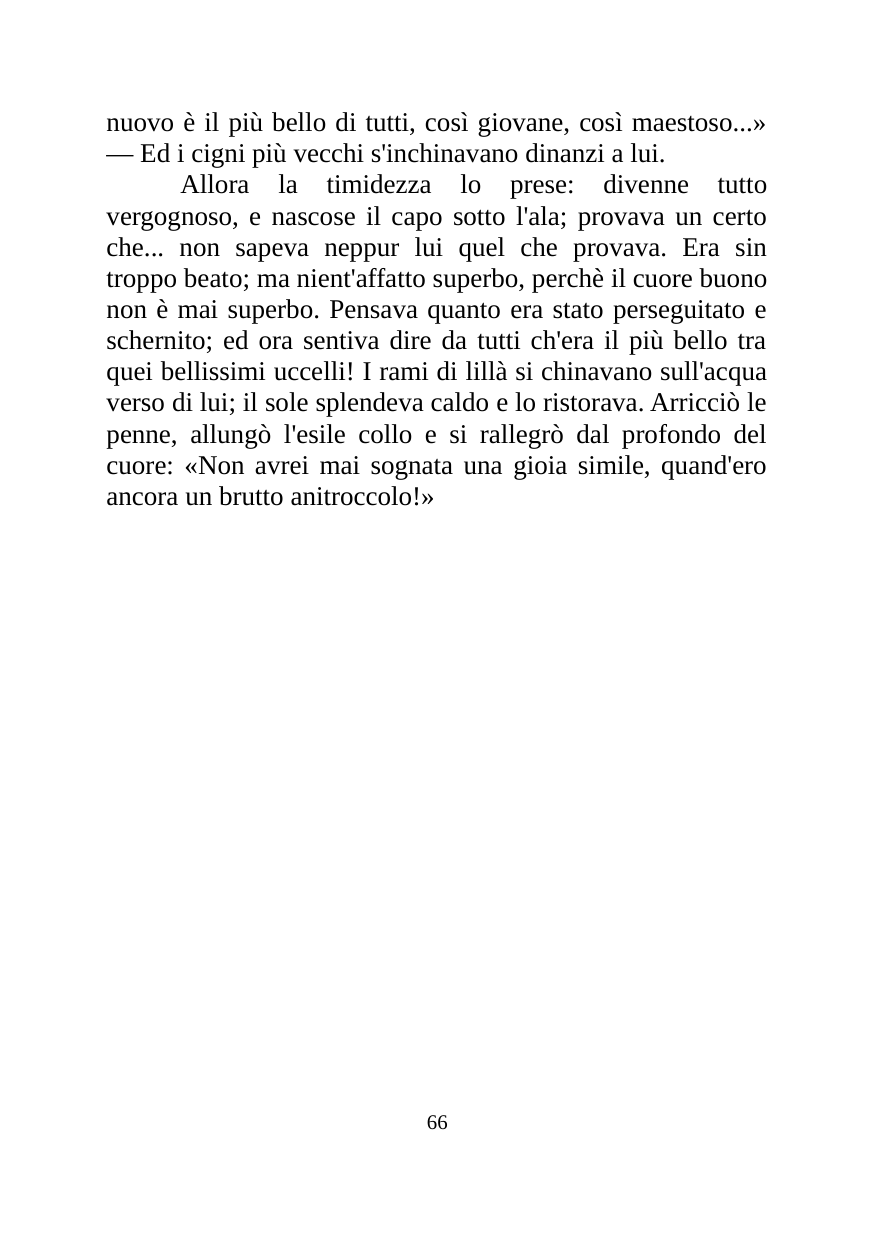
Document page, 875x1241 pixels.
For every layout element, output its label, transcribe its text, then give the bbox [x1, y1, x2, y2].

text Allora la timidezza lo prese: divenne tutto vergognoso, e nascose il capo sotto l'ala; provava un certo che... non sapeva neppur lui quel che provava. Era sin troppo beato; ma nient'affatto superbo, perchè il cuore buono non è mai superbo. Pensava quanto era stato perseguitato e schernito; ed ora sentiva dire da tutti ch'era il più bello tra quei bellissimi uccelli! I rami di lillà si chinavano sull'acqua verso di lui; il sole splendeva caldo e lo ristorava. Arricciò le penne, allungò l'esile collo e si rallegrò dal profondo del cuore: «Non avrei mai sognata una gioia simile, quand'ero ancora un brutto anitroccolo!» [106, 168, 768, 511]
text nuovo è il più bello di tutti, così giovane, così maestoso...» — Ed i cigni più vecchi s'inchinavano dinanzi a lui. [106, 106, 768, 168]
